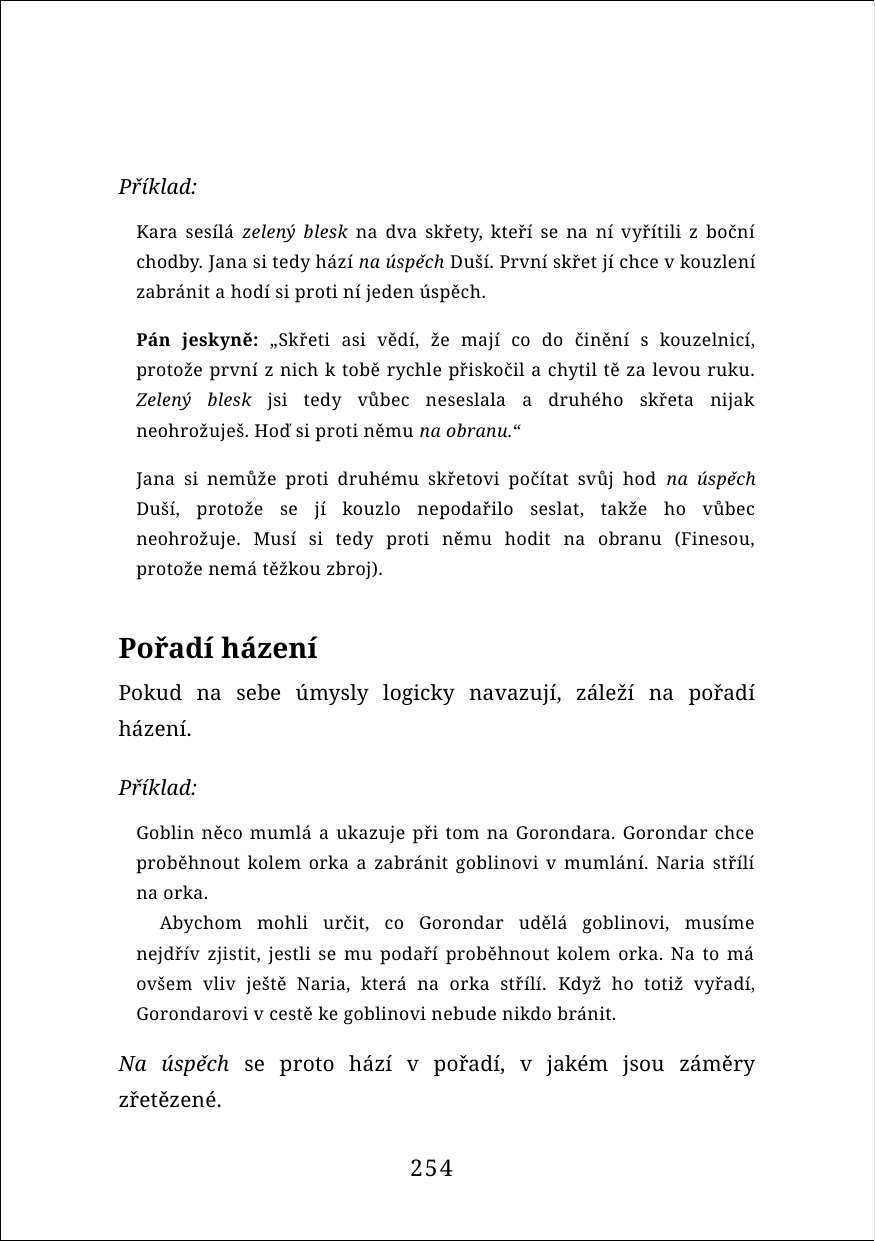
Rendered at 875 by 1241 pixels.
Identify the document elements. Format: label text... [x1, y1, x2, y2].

text Na úspěch se proto hází v pořadí, v jakém jsou záměry zřetězené. [118, 1049, 756, 1113]
text Kara sesílá zelený blesk na dva skřety, kteří se na ní vyřítili z boční chodby. Jana si tedy hází na úspěch Duší. První skřet jí chce v kouzlení zabránit a hodí si proti ní jeden úspěch. [136, 219, 756, 304]
text Příklad: [118, 172, 756, 200]
text Goblin něco mumlá a ukazuje při tom na Gorondara. Gorondar chce proběhnout kolem orka a zabránit goblinovi v mumlání. Naria střílí na orka. Abychom mohli určit, co Gorondar udělá goblinovi, musíme nejdřív zjistit, jestli se mu podaří proběhnout kolem orka. Na to má ovšem vliv ještě Naria, která na orka střílí. Když ho totiž vyřadí, Gorondarovi v cestě ke goblinovi nebude nikdo bránit. [136, 820, 756, 1026]
subtitle Pořadí házení [118, 628, 756, 666]
text Jana si nemůže proti druhému skřetovi počítat svůj hod na úspěch Duší, protože se jí kouzlo nepodařilo seslat, takže ho vůbec neohrožuje. Musí si tedy proti němu hodit na obranu (Finesou, protože nemá těžkou zbroj). [136, 466, 756, 581]
text Pán jeskyně: „Skřeti asi vědí, že mají co do činění s kouzelnicí, protože první z nich k tobě rychle přiskočil a chytil tě za levou ruku. Zelený blesk jsi tedy vůbec neseslala a druhého skřeta nijak neohrožuješ. Hoď si proti němu na obranu.“ [136, 327, 756, 442]
text Příklad: [118, 773, 756, 801]
text Pokud na sebe úmysly logicky navazují, záleží na pořadí házení. [118, 678, 756, 742]
